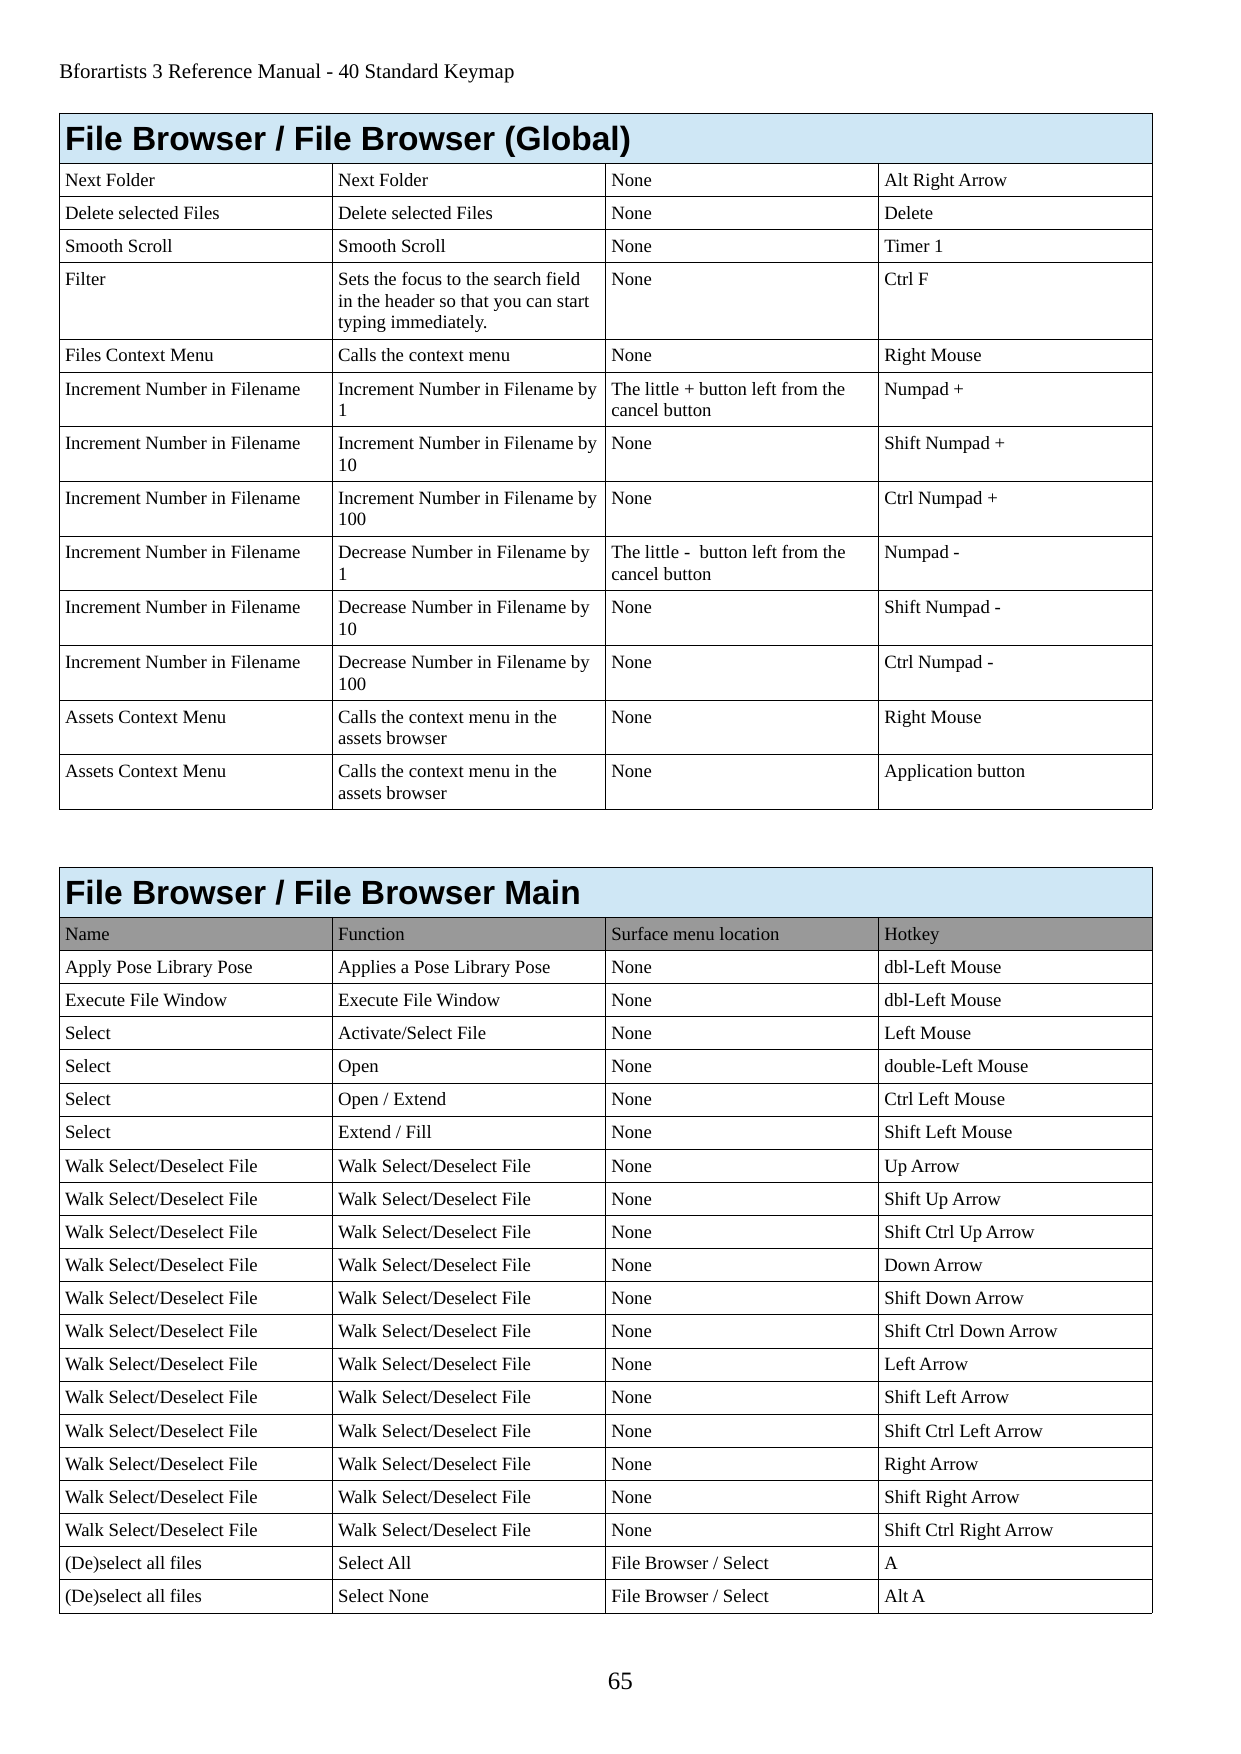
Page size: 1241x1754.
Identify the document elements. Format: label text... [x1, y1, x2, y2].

table_cell Alt Right Arrow [879, 164, 1152, 196]
table_cell Smooth Scroll [333, 230, 605, 262]
table_cell Next Folder [333, 164, 605, 196]
table_cell None [606, 427, 878, 481]
table_cell Walk Select/Deselect File [333, 1249, 605, 1281]
table_cell None [606, 591, 878, 645]
table_cell None [606, 1216, 878, 1248]
table_cell Ctrl Numpad - [879, 646, 1152, 700]
table_cell Up Arrow [879, 1150, 1152, 1182]
table_cell Increment Number in Filename by 10 [333, 427, 605, 481]
table_cell Increment Number in Filename [60, 537, 332, 590]
table_cell Walk Select/Deselect File [333, 1382, 605, 1414]
table_cell Right Arrow [879, 1448, 1152, 1480]
table_cell None [606, 1448, 878, 1480]
table_cell Shift Ctrl Down Arrow [879, 1315, 1152, 1347]
table_cell Increment Number in Filename [60, 646, 332, 700]
table_cell Surface menu location [606, 918, 878, 950]
table_cell Select None [333, 1580, 605, 1612]
table_cell Walk Select/Deselect File [333, 1150, 605, 1182]
table_cell Files Context Menu [60, 340, 332, 372]
table_cell double-Left Mouse [879, 1050, 1152, 1082]
table_cell Calls the context menu in the assets browser [333, 755, 605, 809]
table_cell Walk Select/Deselect File [60, 1481, 332, 1513]
table_cell Decrease Number in Filename by 10 [333, 591, 605, 645]
table_cell Open [333, 1050, 605, 1082]
table_cell The little + button left from the cancel button [606, 373, 878, 426]
table_cell (De)select all files [60, 1547, 332, 1579]
table_cell (De)select all files [60, 1580, 332, 1612]
table_cell Walk Select/Deselect File [60, 1282, 332, 1314]
table_cell None [606, 1084, 878, 1116]
table_cell Shift Ctrl Right Arrow [879, 1514, 1152, 1546]
table_cell None [606, 1315, 878, 1347]
table_cell The little - button left from the cancel button [606, 537, 878, 590]
table_cell None [606, 164, 878, 196]
table_cell Walk Select/Deselect File [333, 1514, 605, 1546]
table_cell Function [333, 918, 605, 950]
table_cell Select [60, 1084, 332, 1116]
table_cell Shift Left Arrow [879, 1382, 1152, 1414]
table_cell Walk Select/Deselect File [333, 1282, 605, 1314]
table_cell Filter [60, 263, 332, 338]
table_cell Delete selected Files [333, 197, 605, 229]
table_cell Left Arrow [879, 1349, 1152, 1381]
table_cell Increment Number in Filename [60, 482, 332, 536]
table_cell Shift Numpad - [879, 591, 1152, 645]
table_cell Shift Ctrl Up Arrow [879, 1216, 1152, 1248]
table_cell None [606, 197, 878, 229]
table_cell None [606, 1150, 878, 1182]
table_cell Walk Select/Deselect File [60, 1382, 332, 1414]
table_cell Ctrl F [879, 263, 1152, 338]
table_cell Increment Number in Filename [60, 373, 332, 426]
table_cell Shift Up Arrow [879, 1183, 1152, 1215]
table_cell Delete [879, 197, 1152, 229]
table_cell Decrease Number in Filename by 100 [333, 646, 605, 700]
table_cell A [879, 1547, 1152, 1579]
table_cell dbl-Left Mouse [879, 951, 1152, 983]
table_cell Shift Left Mouse [879, 1117, 1152, 1149]
table_cell None [606, 1183, 878, 1215]
table_cell Walk Select/Deselect File [60, 1448, 332, 1480]
table_cell Applies a Pose Library Pose [333, 951, 605, 983]
table_cell Walk Select/Deselect File [333, 1315, 605, 1347]
table_cell Decrease Number in Filename by 1 [333, 537, 605, 590]
table_cell Ctrl Left Mouse [879, 1084, 1152, 1116]
table_cell Timer 1 [879, 230, 1152, 262]
table_cell Select [60, 1017, 332, 1049]
table_cell Execute File Window [60, 984, 332, 1016]
table_cell Left Mouse [879, 1017, 1152, 1049]
table_cell Shift Down Arrow [879, 1282, 1152, 1314]
table_cell Walk Select/Deselect File [60, 1249, 332, 1281]
table_cell Calls the context menu [333, 340, 605, 372]
table_cell Numpad + [879, 373, 1152, 426]
table_cell Walk Select/Deselect File [333, 1448, 605, 1480]
table_cell Next Folder [60, 164, 332, 196]
table_cell Down Arrow [879, 1249, 1152, 1281]
table_cell None [606, 701, 878, 754]
table_cell None [606, 1017, 878, 1049]
table_cell Hotkey [879, 918, 1152, 950]
table_cell dbl-Left Mouse [879, 984, 1152, 1016]
table_cell Sets the focus to the search field in the header so that you can start typing immediately. [333, 263, 605, 338]
table_cell Walk Select/Deselect File [333, 1183, 605, 1215]
table_cell Increment Number in Filename by 1 [333, 373, 605, 426]
table_cell Walk Select/Deselect File [60, 1315, 332, 1347]
table_cell Walk Select/Deselect File [333, 1216, 605, 1248]
table_cell None [606, 984, 878, 1016]
table_cell Application button [879, 755, 1152, 809]
table_cell None [606, 1415, 878, 1447]
table_cell Walk Select/Deselect File [333, 1481, 605, 1513]
table_cell Extend / Fill [333, 1117, 605, 1149]
table_cell Shift Ctrl Left Arrow [879, 1415, 1152, 1447]
table_cell Delete selected Files [60, 197, 332, 229]
table_cell None [606, 646, 878, 700]
table_cell None [606, 755, 878, 809]
table_cell Walk Select/Deselect File [60, 1415, 332, 1447]
table_cell None [606, 1050, 878, 1082]
table_cell Name [60, 918, 332, 950]
table_cell Ctrl Numpad + [879, 482, 1152, 536]
table_cell None [606, 1282, 878, 1314]
table_cell Apply Pose Library Pose [60, 951, 332, 983]
table_cell Smooth Scroll [60, 230, 332, 262]
table_cell Walk Select/Deselect File [60, 1216, 332, 1248]
table_cell None [606, 482, 878, 536]
table_cell Walk Select/Deselect File [60, 1150, 332, 1182]
table_cell Right Mouse [879, 701, 1152, 754]
table_cell Walk Select/Deselect File [333, 1349, 605, 1381]
table_cell None [606, 230, 878, 262]
table_cell Select [60, 1117, 332, 1149]
table_cell None [606, 263, 878, 338]
table_cell Increment Number in Filename [60, 591, 332, 645]
table_cell None [606, 1382, 878, 1414]
table_header File Browser / File Browser Main [60, 868, 1152, 917]
table_cell None [606, 1514, 878, 1546]
table_cell None [606, 1249, 878, 1281]
table_cell Walk Select/Deselect File [60, 1183, 332, 1215]
table_cell Select [60, 1050, 332, 1082]
table_cell Increment Number in Filename [60, 427, 332, 481]
table_cell Execute File Window [333, 984, 605, 1016]
table_cell Right Mouse [879, 340, 1152, 372]
table_cell Increment Number in Filename by 100 [333, 482, 605, 536]
table_cell Assets Context Menu [60, 755, 332, 809]
table_cell Numpad - [879, 537, 1152, 590]
table_cell Calls the context menu in the assets browser [333, 701, 605, 754]
table_cell Assets Context Menu [60, 701, 332, 754]
table_cell Open / Extend [333, 1084, 605, 1116]
table_cell Shift Numpad + [879, 427, 1152, 481]
table_cell None [606, 1481, 878, 1513]
table_header File Browser / File Browser (Global) [60, 114, 1152, 163]
table_cell Select All [333, 1547, 605, 1579]
table_cell Walk Select/Deselect File [60, 1514, 332, 1546]
table_cell File Browser / Select [606, 1580, 878, 1612]
table_cell None [606, 1117, 878, 1149]
table_cell Alt A [879, 1580, 1152, 1612]
table_cell None [606, 340, 878, 372]
table_cell None [606, 951, 878, 983]
table_cell Walk Select/Deselect File [333, 1415, 605, 1447]
table_cell Walk Select/Deselect File [60, 1349, 332, 1381]
table_cell None [606, 1349, 878, 1381]
table_cell File Browser / Select [606, 1547, 878, 1579]
table_cell Shift Right Arrow [879, 1481, 1152, 1513]
table_cell Activate/Select File [333, 1017, 605, 1049]
